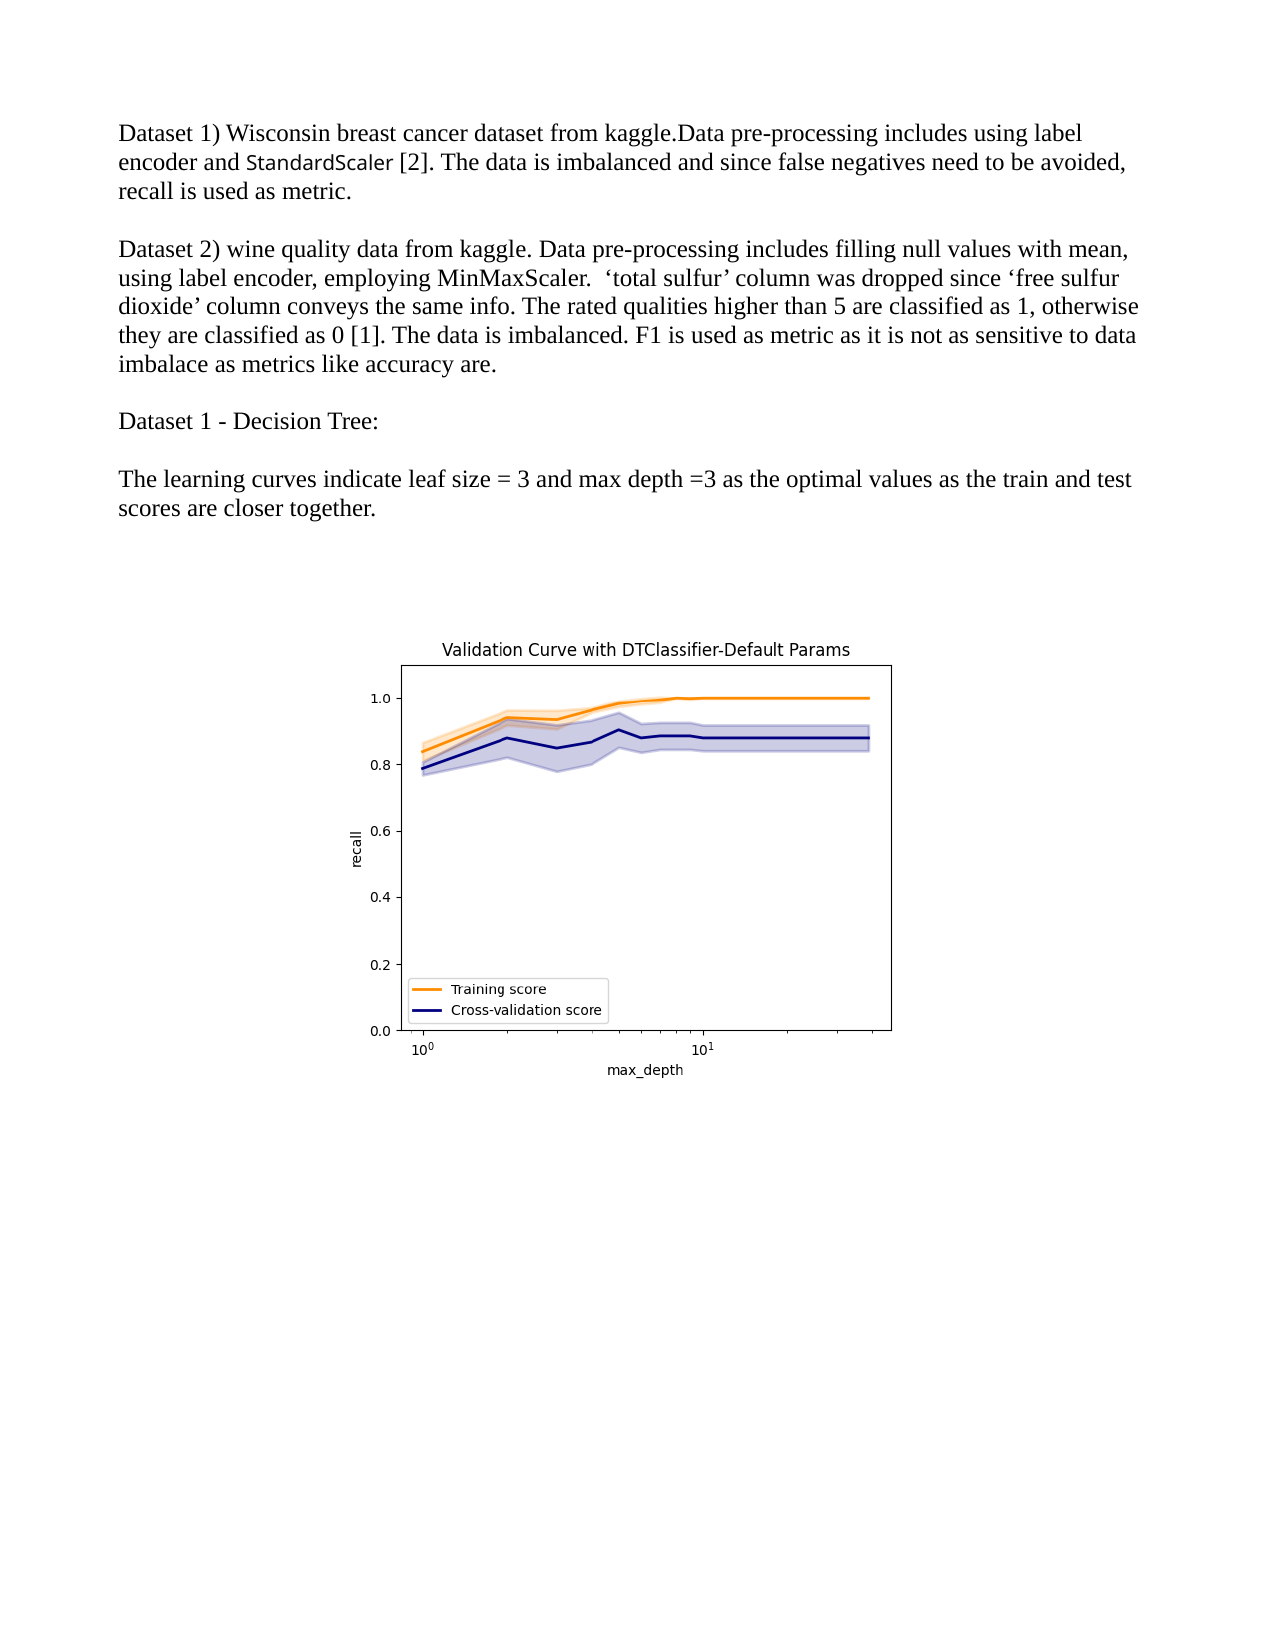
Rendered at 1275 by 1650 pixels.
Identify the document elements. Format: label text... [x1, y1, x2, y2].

picture [321, 607, 954, 1082]
text Dataset 2) wine quality data from kaggle. Data pre-processing includes filling null values with mean, using label encoder, employing MinMaxScaler. ‘total sulfur’ column was dropped since ‘free sulfur dioxide’ column conveys the same info. The rated qualities higher than 5 are classified as 1, otherwise they are classified as 0 [1]. The data is imbalanced. F1 is used as metric as it is not as sensitive to data imbalace as metrics like accuracy are. [118, 234, 1157, 378]
text Dataset 1) Wisconsin breast cancer dataset from kaggle.Data pre-processing includes using label encoder and StandardScaler [2]. The data is imbalanced and since false negatives need to be avoided, recall is used as metric. [118, 118, 1157, 205]
text Dataset 1 - Decision Tree: [118, 406, 1157, 435]
text The learning curves indicate leaf size = 3 and max depth =3 as the optimal values as the train and test scores are closer together. [118, 464, 1157, 521]
